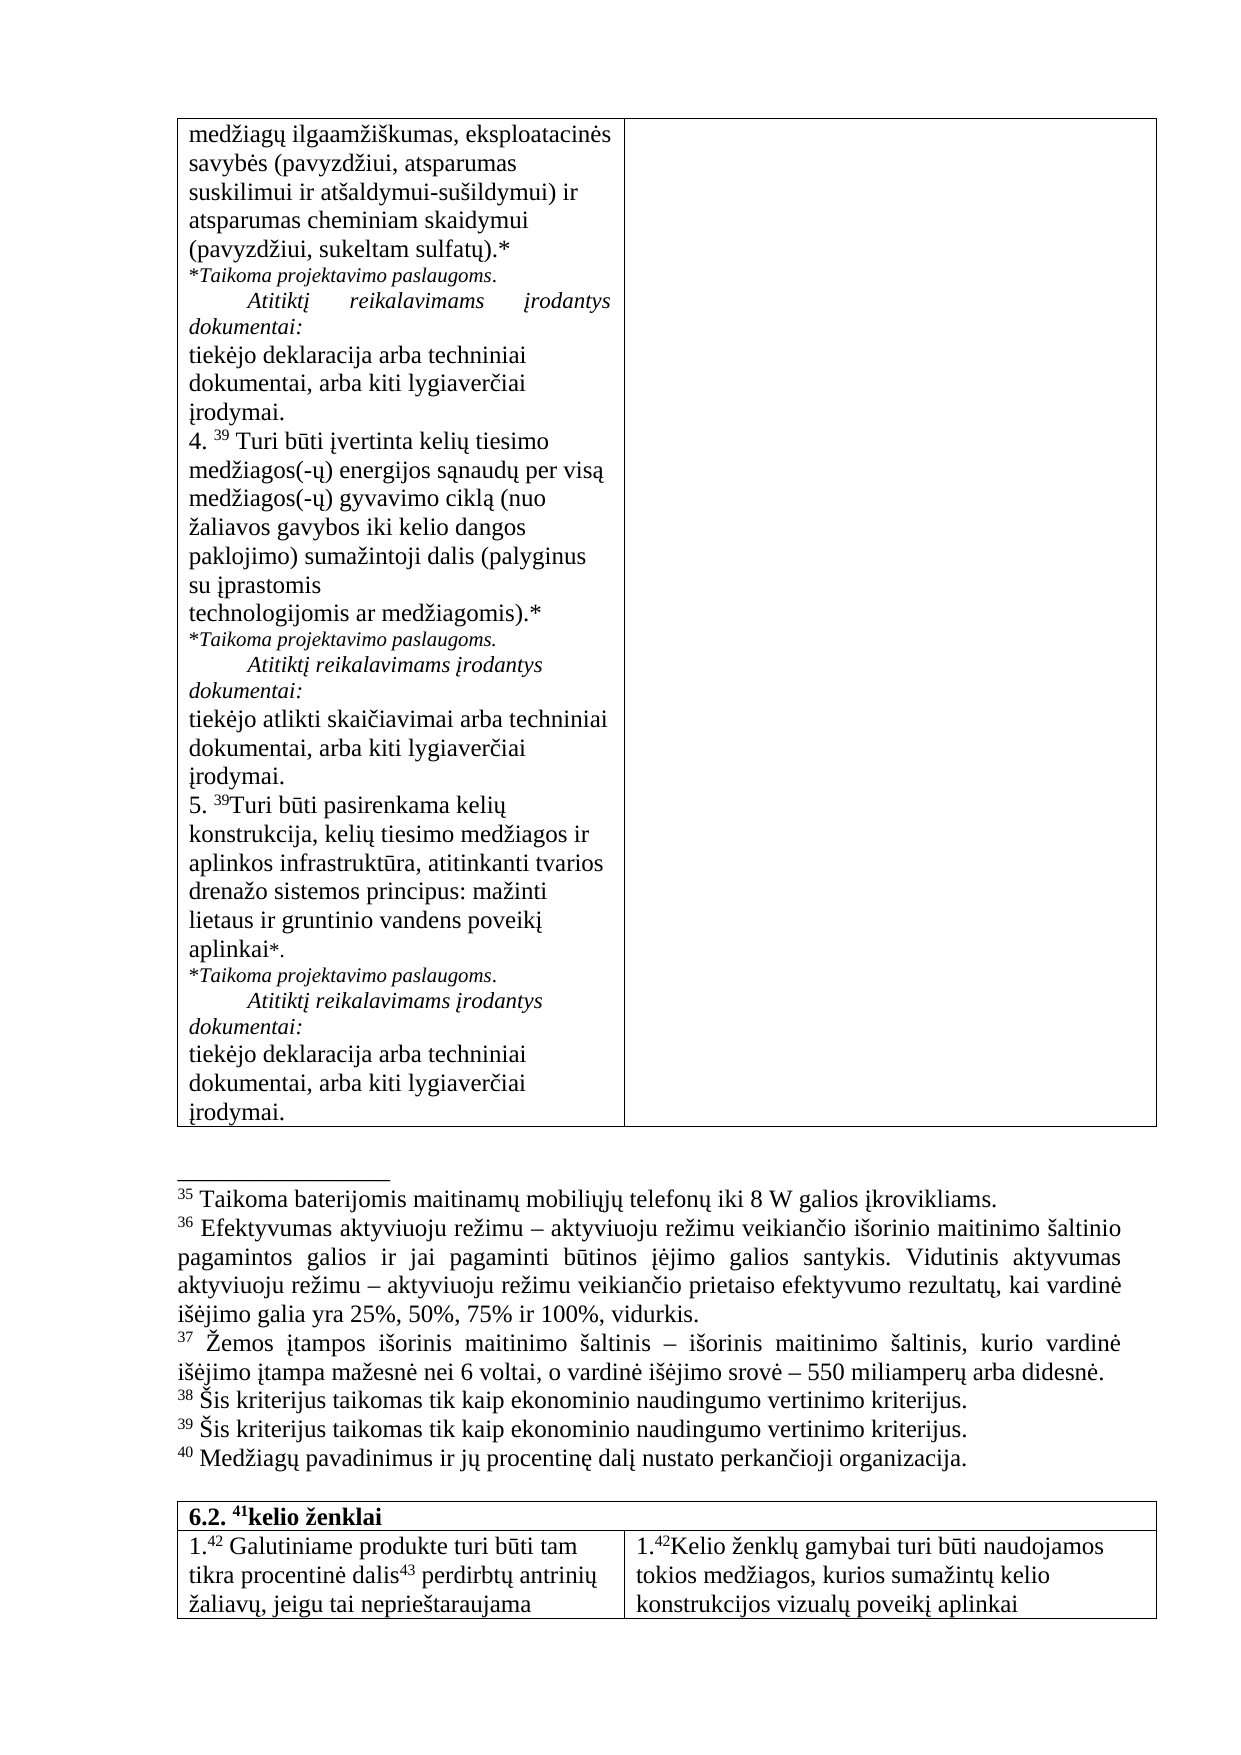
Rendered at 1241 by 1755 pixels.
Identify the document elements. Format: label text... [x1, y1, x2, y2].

text 36 Efektyvumas aktyviuoju režimu – aktyviuoju režimu veikiančio išorinio maitinimo šaltinio pagamintos galios ir jai pagaminti būtinos įėjimo galios santykis. Vidutinis aktyvumas aktyviuoju režimu – aktyviuoju režimu veikiančio prietaiso efektyvumo rezultatų, kai vardinė išėjimo galia yra 25%, 50%, 75% ir 100%, vidurkis. [177, 1213, 1122, 1328]
text 37 Žemos įtampos išorinis maitinimo šaltinis – išorinis maitinimo šaltinis, kurio vardinė išėjimo įtampa mažesnė nei 6 voltai, o vardinė išėjimo srovė – 550 miliamperų arba didesnė. [177, 1328, 1122, 1386]
text _________________ [177, 1156, 1122, 1184]
text 35 Taikoma baterijomis maitinamų mobiliųjų telefonų iki 8 W galios įkrovikliams. [177, 1184, 1122, 1213]
table_header 6.2. 41kelio ženklai [178, 1502, 1132, 1530]
table_cell [625, 119, 1156, 1126]
text 38 Šis kriterijus taikomas tik kaip ekonominio naudingumo vertinimo kriterijus. [177, 1386, 1122, 1414]
table_header [1132, 1502, 1156, 1530]
text 40 Medžiagų pavadinimus ir jų procentinę dalį nustato perkančioji organizacija. [177, 1443, 1122, 1472]
table_cell 1.42Kelio ženklų gamybai turi būti naudojamos tokios medžiagos, kurios sumažintų kelio konstrukcijos vizualų poveikį aplinkai [625, 1531, 1156, 1618]
table_cell medžiagų ilgaamžiškumas, eksploatacinės savybės (pavyzdžiui, atsparumas suskilimui ir atšaldymui-sušildymui) ir atsparumas cheminiam skaidymui (pavyzdžiui, sukeltam sulfatų).* *Taikoma projektavimo paslaugoms. Atitiktį reikalavimams įrodantys dokumentai: tiekėjo deklaracija arba techniniai dokumentai, arba kiti lygiaverčiai įrodymai. 4. 39 Turi būti įvertinta kelių tiesimo medžiagos(-ų) energijos sąnaudų per visą medžiagos(-ų) gyvavimo ciklą (nuo žaliavos gavybos iki kelio dangos paklojimo) sumažintoji dalis (palyginus su įprastomis technologijomis ar medžiagomis).* *Taikoma projektavimo paslaugoms. Atitiktį reikalavimams įrodantys dokumentai: tiekėjo atlikti skaičiavimai arba techniniai dokumentai, arba kiti lygiaverčiai įrodymai. 5. 39Turi būti pasirenkama kelių konstrukcija, kelių tiesimo medžiagos ir aplinkos infrastruktūra, atitinkanti tvarios drenažo sistemos principus: mažinti lietaus ir gruntinio vandens poveikį aplinkai*. *Taikoma projektavimo paslaugoms. Atitiktį reikalavimams įrodantys dokumentai: tiekėjo deklaracija arba techniniai dokumentai, arba kiti lygiaverčiai įrodymai. [178, 119, 624, 1126]
text 39 Šis kriterijus taikomas tik kaip ekonominio naudingumo vertinimo kriterijus. [177, 1414, 1122, 1443]
table_cell 1.42 Galutiniame produkte turi būti tam tikra procentinė dalis43 perdirbtų antrinių žaliavų, jeigu tai neprieštaraujama [178, 1531, 624, 1618]
